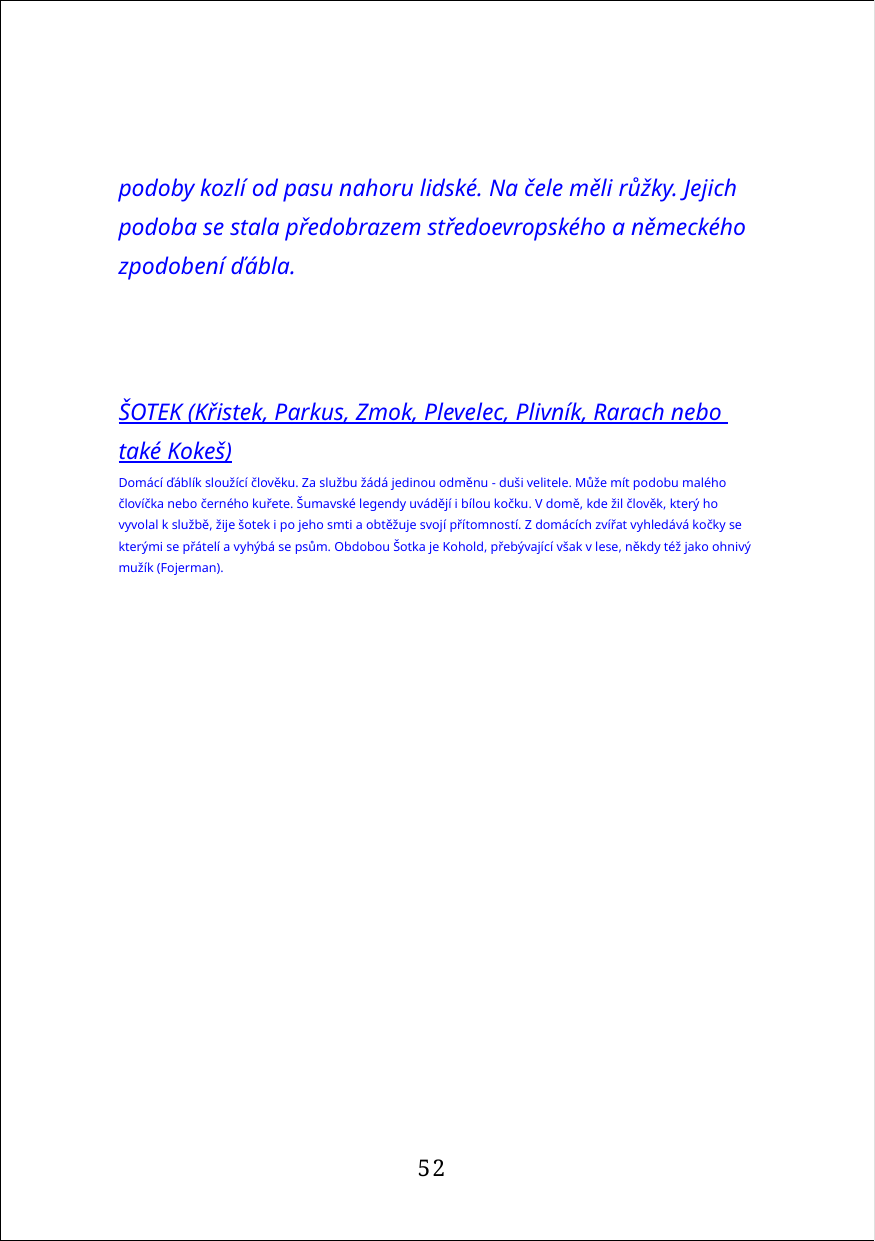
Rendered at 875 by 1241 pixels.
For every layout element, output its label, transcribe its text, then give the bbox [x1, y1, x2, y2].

text podoby kozlí od pasu nahoru lidské. Na čele měli růžky. Jejich podoba se stala předobrazem středoevropského a německého zpodobení ďábla. [118, 172, 756, 281]
text Domácí ďáblík sloužící člověku. Za službu žádá jedinou odměnu - duši velitele. Může mít podobu malého človíčka nebo černého kuřete. Šumavské legendy uvádějí i bílou kočku. V domě, kde žil člověk, který ho vyvolal k službě, žije šotek i po jeho smti a obtěžuje svojí přítomností. Z domácích zvířat vyhledává kočky se kterými se přátelí a vyhýbá se psům. Obdobou Šotka je Kohold, přebývající však v lese, někdy též jako ohnivý mužík (Fojerman). [118, 474, 756, 576]
text ŠOTEK (Křistek, Parkus, Zmok, Plevelec, Plivník, Rarach nebo také Kokeš) [118, 396, 756, 466]
